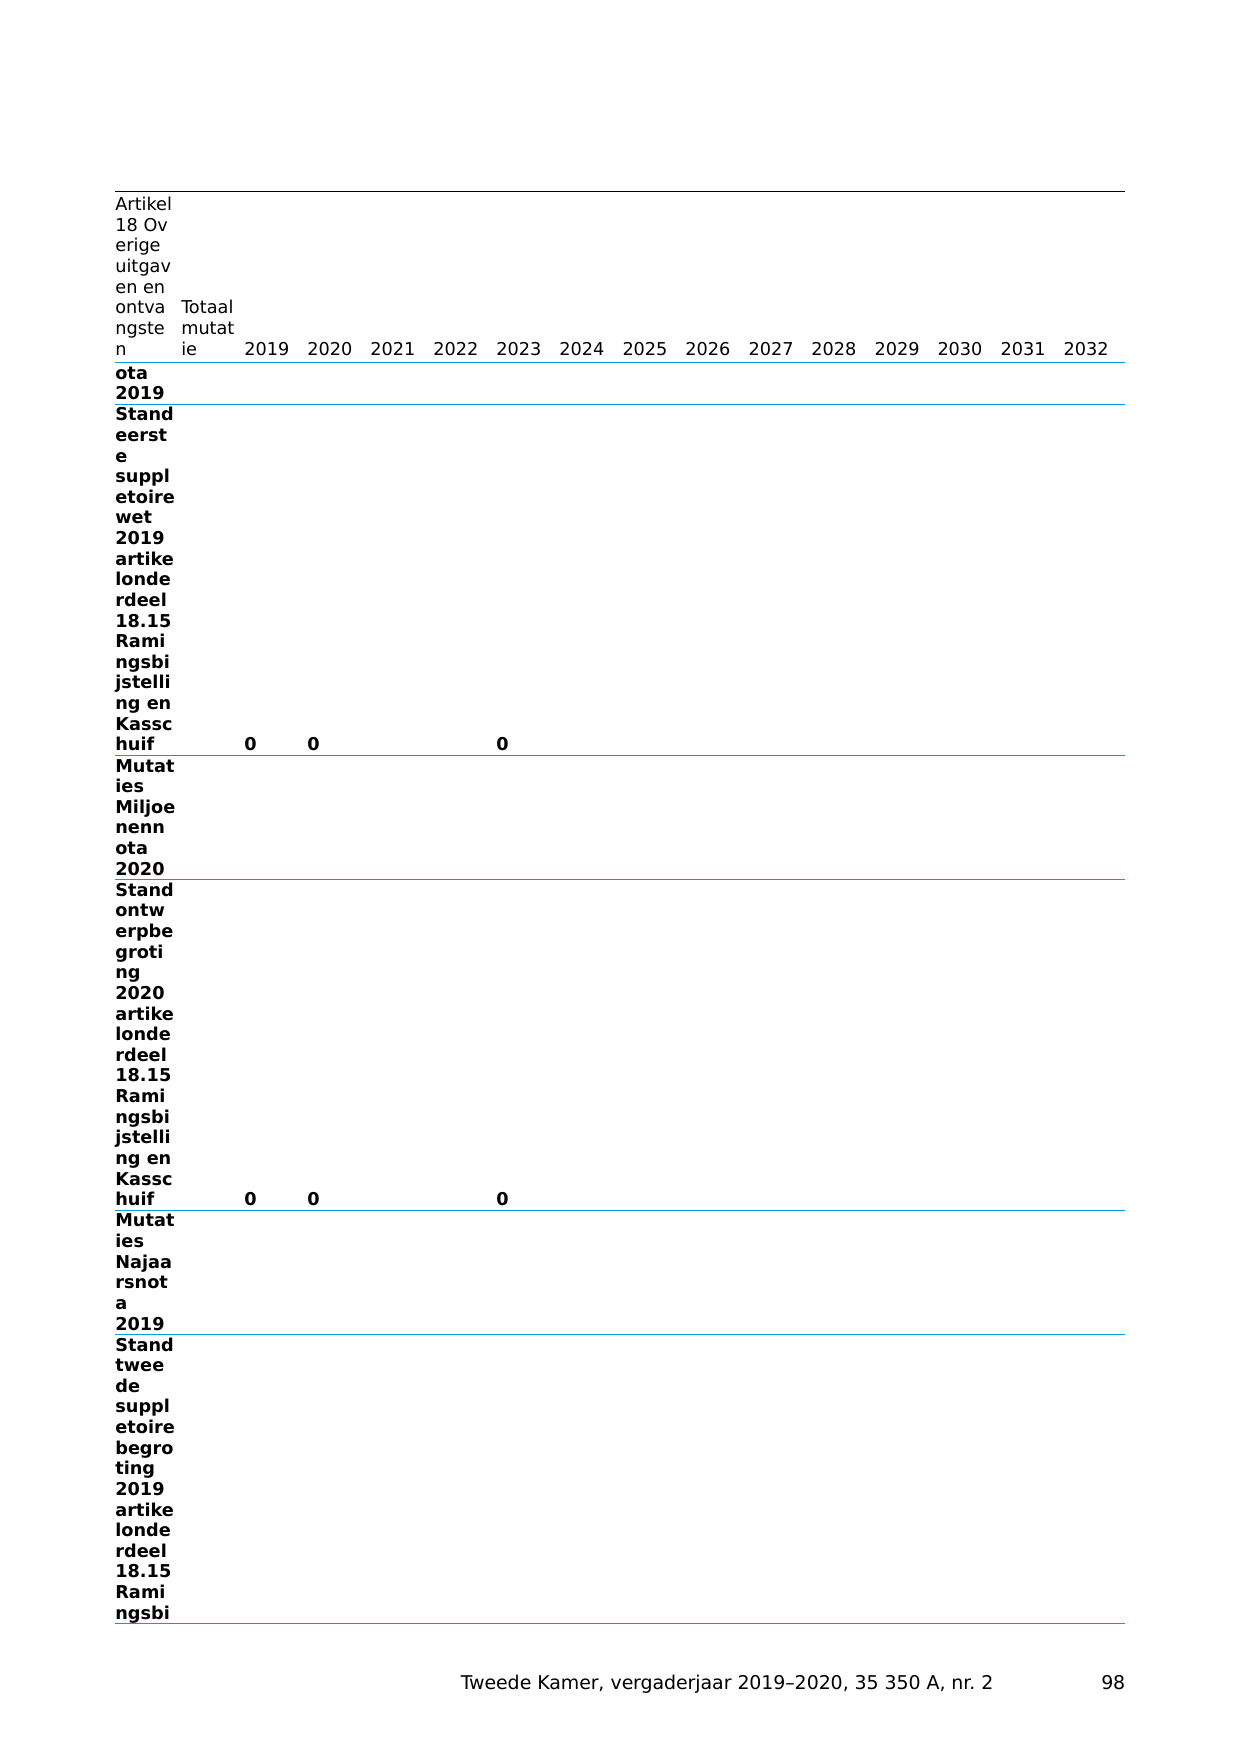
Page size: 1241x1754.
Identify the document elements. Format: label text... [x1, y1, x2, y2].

table_cell [808, 1211, 871, 1334]
table_cell [178, 756, 241, 879]
table_cell [367, 880, 430, 1210]
table_header Totaal mutatie [178, 192, 241, 362]
table_cell [241, 756, 304, 879]
table_cell [556, 363, 619, 404]
table_cell [430, 363, 493, 404]
table_header 2023 [493, 192, 556, 362]
table_cell [682, 1335, 745, 1623]
table_header 2029 [871, 192, 934, 362]
table_cell Stand eerste suppletoire wet 2019 artikelonderdeel 18.15 Ramingsbijstelling en Kasschuif [115, 405, 178, 755]
table_cell [998, 880, 1060, 1210]
table_header 2019 [241, 192, 304, 362]
table_cell [808, 880, 871, 1210]
table_cell [998, 1335, 1060, 1623]
table_cell [619, 1211, 682, 1334]
table_cell [619, 1335, 682, 1623]
table_header 2022 [430, 192, 493, 362]
table_cell [430, 756, 493, 879]
table_cell [1060, 1211, 1125, 1334]
table_cell [430, 405, 493, 755]
table_cell [745, 363, 808, 404]
table_cell [871, 1211, 934, 1334]
table_cell [1060, 880, 1125, 1210]
table_cell [304, 363, 367, 404]
table_header 2026 [682, 192, 745, 362]
table_cell ota 2019 [115, 363, 178, 404]
table_cell [556, 756, 619, 879]
table_cell 0 [241, 405, 304, 755]
table_cell [430, 880, 493, 1210]
table_header 2021 [367, 192, 430, 362]
table_cell [934, 363, 997, 404]
table_cell [745, 880, 808, 1210]
table_cell [998, 405, 1060, 755]
table_cell [934, 1335, 997, 1623]
table_cell [367, 405, 430, 755]
table_cell [871, 405, 934, 755]
table_cell [745, 1335, 808, 1623]
table_cell [745, 756, 808, 879]
table_cell [808, 756, 871, 879]
table_header 2025 [619, 192, 682, 362]
table_cell [934, 405, 997, 755]
table_cell [934, 1211, 997, 1334]
table_cell [682, 756, 745, 879]
table_cell [745, 1211, 808, 1334]
table_cell [682, 405, 745, 755]
table_cell [241, 363, 304, 404]
table_cell [367, 1211, 430, 1334]
table_header 2030 [934, 192, 997, 362]
table_cell [556, 880, 619, 1210]
table_cell [808, 405, 871, 755]
table_cell [304, 756, 367, 879]
table_cell [430, 1335, 493, 1623]
table_cell [304, 1335, 367, 1623]
table_header 2028 [808, 192, 871, 362]
table_cell [682, 1211, 745, 1334]
table_cell Stand ontwerpbegroting 2020 artikelonderdeel 18.15 Ramingsbijstelling en Kasschuif [115, 880, 178, 1210]
table_cell [556, 405, 619, 755]
table_cell [556, 1211, 619, 1334]
table_cell [178, 1335, 241, 1623]
table_cell [178, 405, 241, 755]
table_cell [682, 363, 745, 404]
table_cell [871, 756, 934, 879]
table_cell [178, 363, 241, 404]
table_cell [619, 880, 682, 1210]
table_cell [1060, 363, 1125, 404]
table_header 2020 [304, 192, 367, 362]
table_cell [998, 363, 1060, 404]
table_header 2032 [1060, 192, 1125, 362]
table_header 2024 [556, 192, 619, 362]
table_cell [178, 880, 241, 1210]
table_header 2027 [745, 192, 808, 362]
table_cell Stand tweede suppletoire begroting 2019 artikelonderdeel 18.15 Ramingsbi [115, 1335, 178, 1623]
table_cell [934, 880, 997, 1210]
table_cell [493, 363, 556, 404]
table_cell [934, 756, 997, 879]
table_cell [998, 756, 1060, 879]
table_cell [808, 363, 871, 404]
table_cell [241, 1211, 304, 1334]
table_cell [367, 756, 430, 879]
table_cell [493, 756, 556, 879]
table_cell [1060, 405, 1125, 755]
table_cell [808, 1335, 871, 1623]
table_cell [1060, 756, 1125, 879]
table_cell [430, 1211, 493, 1334]
table_cell 0 [304, 405, 367, 755]
table_cell 0 [493, 880, 556, 1210]
table_cell [682, 880, 745, 1210]
table_cell [493, 1335, 556, 1623]
table_cell [998, 1211, 1060, 1334]
table_cell [241, 1335, 304, 1623]
table_cell [367, 363, 430, 404]
table_cell [619, 405, 682, 755]
table_cell [871, 880, 934, 1210]
table_header Artikel 18 Overige uitgaven en ontvangsten [115, 192, 178, 362]
table_header 2031 [998, 192, 1060, 362]
table_cell [304, 1211, 367, 1334]
table_cell [619, 756, 682, 879]
table_cell [1060, 1335, 1125, 1623]
table_cell [556, 1335, 619, 1623]
table_cell [619, 363, 682, 404]
table_cell [871, 1335, 934, 1623]
table_cell [745, 405, 808, 755]
table_cell [367, 1335, 430, 1623]
table_cell 0 [304, 880, 367, 1210]
table_cell 0 [493, 405, 556, 755]
table_cell Mutaties Najaarsnota 2019 [115, 1211, 178, 1334]
table_cell [178, 1211, 241, 1334]
table_cell [493, 1211, 556, 1334]
table_cell [871, 363, 934, 404]
table_cell Mutaties Miljoenennota 2020 [115, 756, 178, 879]
table_cell 0 [241, 880, 304, 1210]
